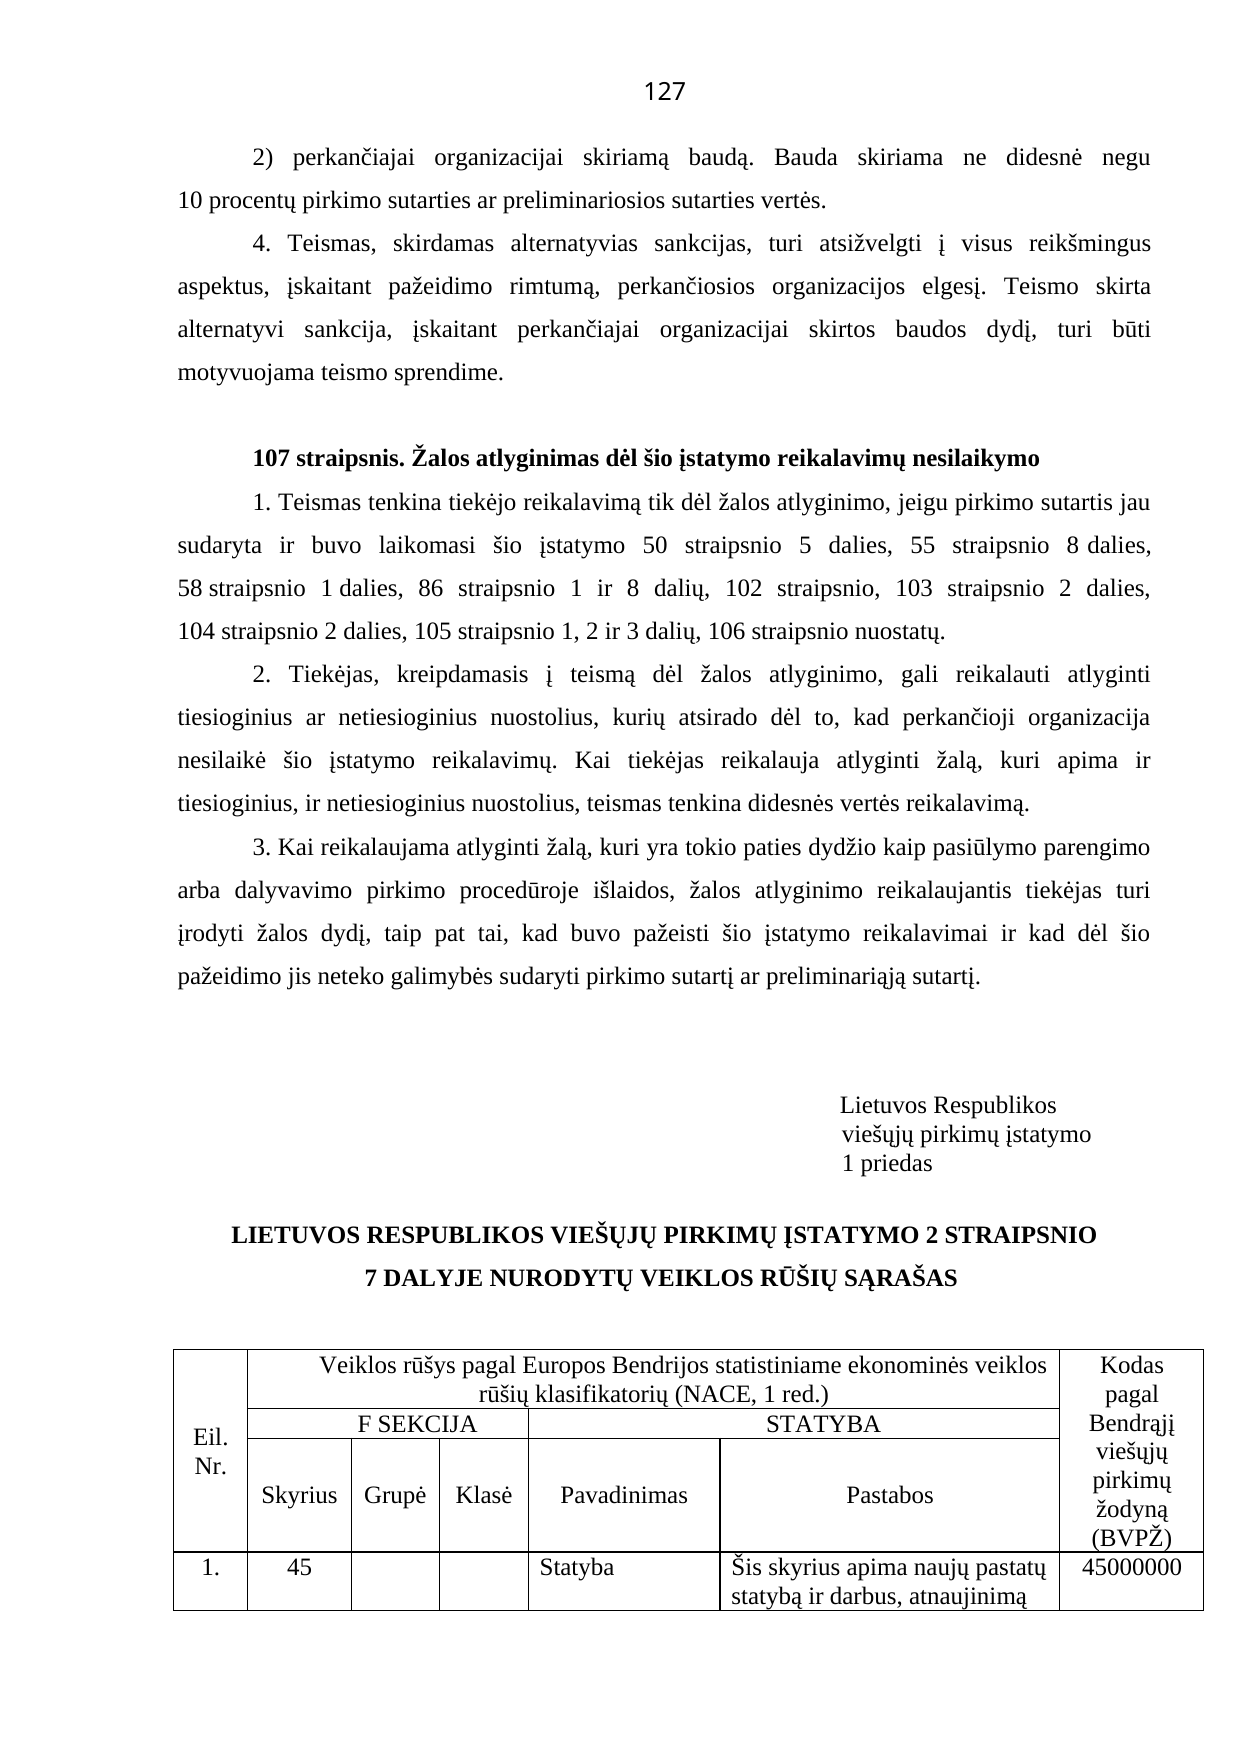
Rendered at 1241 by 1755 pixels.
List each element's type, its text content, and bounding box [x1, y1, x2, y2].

table_cell Grupė [352, 1439, 439, 1551]
table_cell F SEKCIJA [248, 1409, 528, 1437]
table_cell Šis skyrius apima naujų pastatų statybą ir darbus, atnaujinimą [721, 1553, 1059, 1610]
text 1 priedas [707, 1148, 1152, 1177]
table_header Kodas pagal Bendrąjį viešųjų pirkimų žodyną (BVPŽ) [1060, 1350, 1203, 1551]
text viešųjų pirkimų įstatymo [645, 1119, 1152, 1148]
text 1. Teismas tenkina tiekėjo reikalavimą tik dėl žalos atlyginimo, jeigu pirkimo sutartis jau sudaryta ir buvo laikomasi šio įstatymo 50 straipsnio 5 dalies, 55 straipsnio 8 dalies, 58 straipsnio 1 dalies, 86 straipsnio 1 ir 8 dalių, 102 straipsnio, 103 straipsnio 2 dalies, 104 straipsnio 2 dalies, 105 straipsnio 1, 2 ir 3 dalių, 106 straipsnio nuostatų. [177, 487, 1152, 645]
table_cell STATYBA [529, 1409, 1059, 1437]
table_cell [440, 1553, 528, 1610]
text 3. Kai reikalaujama atlyginti žalą, kuri yra tokio paties dydžio kaip pasiūlymo parengimo arba dalyvavimo pirkimo procedūroje išlaidos, žalos atlyginimo reikalaujantis tiekėjas turi įrodyti žalos dydį, taip pat tai, kad buvo pažeisti šio įstatymo reikalavimai ir kad dėl šio pažeidimo jis neteko galimybės sudaryti pirkimo sutartį ar preliminariąją sutartį. [177, 832, 1152, 990]
table_header Veiklos rūšys pagal Europos Bendrijos statistiniame ekonominės veiklos rūšių klasifikatorių (NACE, 1 red.) [248, 1350, 1059, 1408]
text 4. Teismas, skirdamas alternatyvias sankcijas, turi atsižvelgti į visus reikšmingus aspektus, įskaitant pažeidimo rimtumą, perkančiosios organizacijos elgesį. Teismo skirta alternatyvi sankcija, įskaitant perkančiajai organizacijai skirtos baudos dydį, turi būti motyvuojama teismo sprendime. [177, 228, 1152, 386]
table_cell Statyba [529, 1553, 719, 1610]
table_cell 45 [248, 1553, 351, 1610]
table_cell Skyrius [248, 1439, 351, 1551]
text 2) perkančiajai organizacijai skiriamą baudą. Bauda skiriama ne didesnė negu 10 procentų pirkimo sutarties ar preliminariosios sutarties vertės. [177, 142, 1152, 213]
text 2. Tiekėjas, kreipdamasis į teismą dėl žalos atlyginimo, gali reikalauti atlyginti tiesioginius ar netiesioginius nuostolius, kurių atsirado dėl to, kad perkančioji organizacija nesilaikė šio įstatymo reikalavimų. Kai tiekėjas reikalauja atlyginti žalą, kuri apima ir tiesioginius, ir netiesioginius nuostolius, teismas tenkina didesnės vertės reikalavimą. [177, 659, 1152, 817]
text LIETUVOS RESPUBLIKOS VIEŠŲJŲ PIRKIMŲ ĮSTATYMO 2 STRAIPSNIO 7 DALYJE NURODYTŲ VEIKLOS RŪŠIŲ SĄRAŠAS [177, 1220, 1152, 1292]
table_cell Pastabos [721, 1439, 1059, 1551]
table_cell Pavadinimas [529, 1439, 719, 1551]
table_cell 1. [174, 1553, 247, 1610]
text Lietuvos Respublikos [780, 1090, 1152, 1119]
table_cell 45000000 [1060, 1553, 1203, 1610]
text 107 straipsnis. Žalos atlyginimas dėl šio įstatymo reikalavimų nesilaikymo [177, 443, 1152, 472]
table_cell Klasė [440, 1439, 528, 1551]
table_cell [352, 1553, 439, 1610]
table_header Eil. Nr. [174, 1350, 247, 1551]
